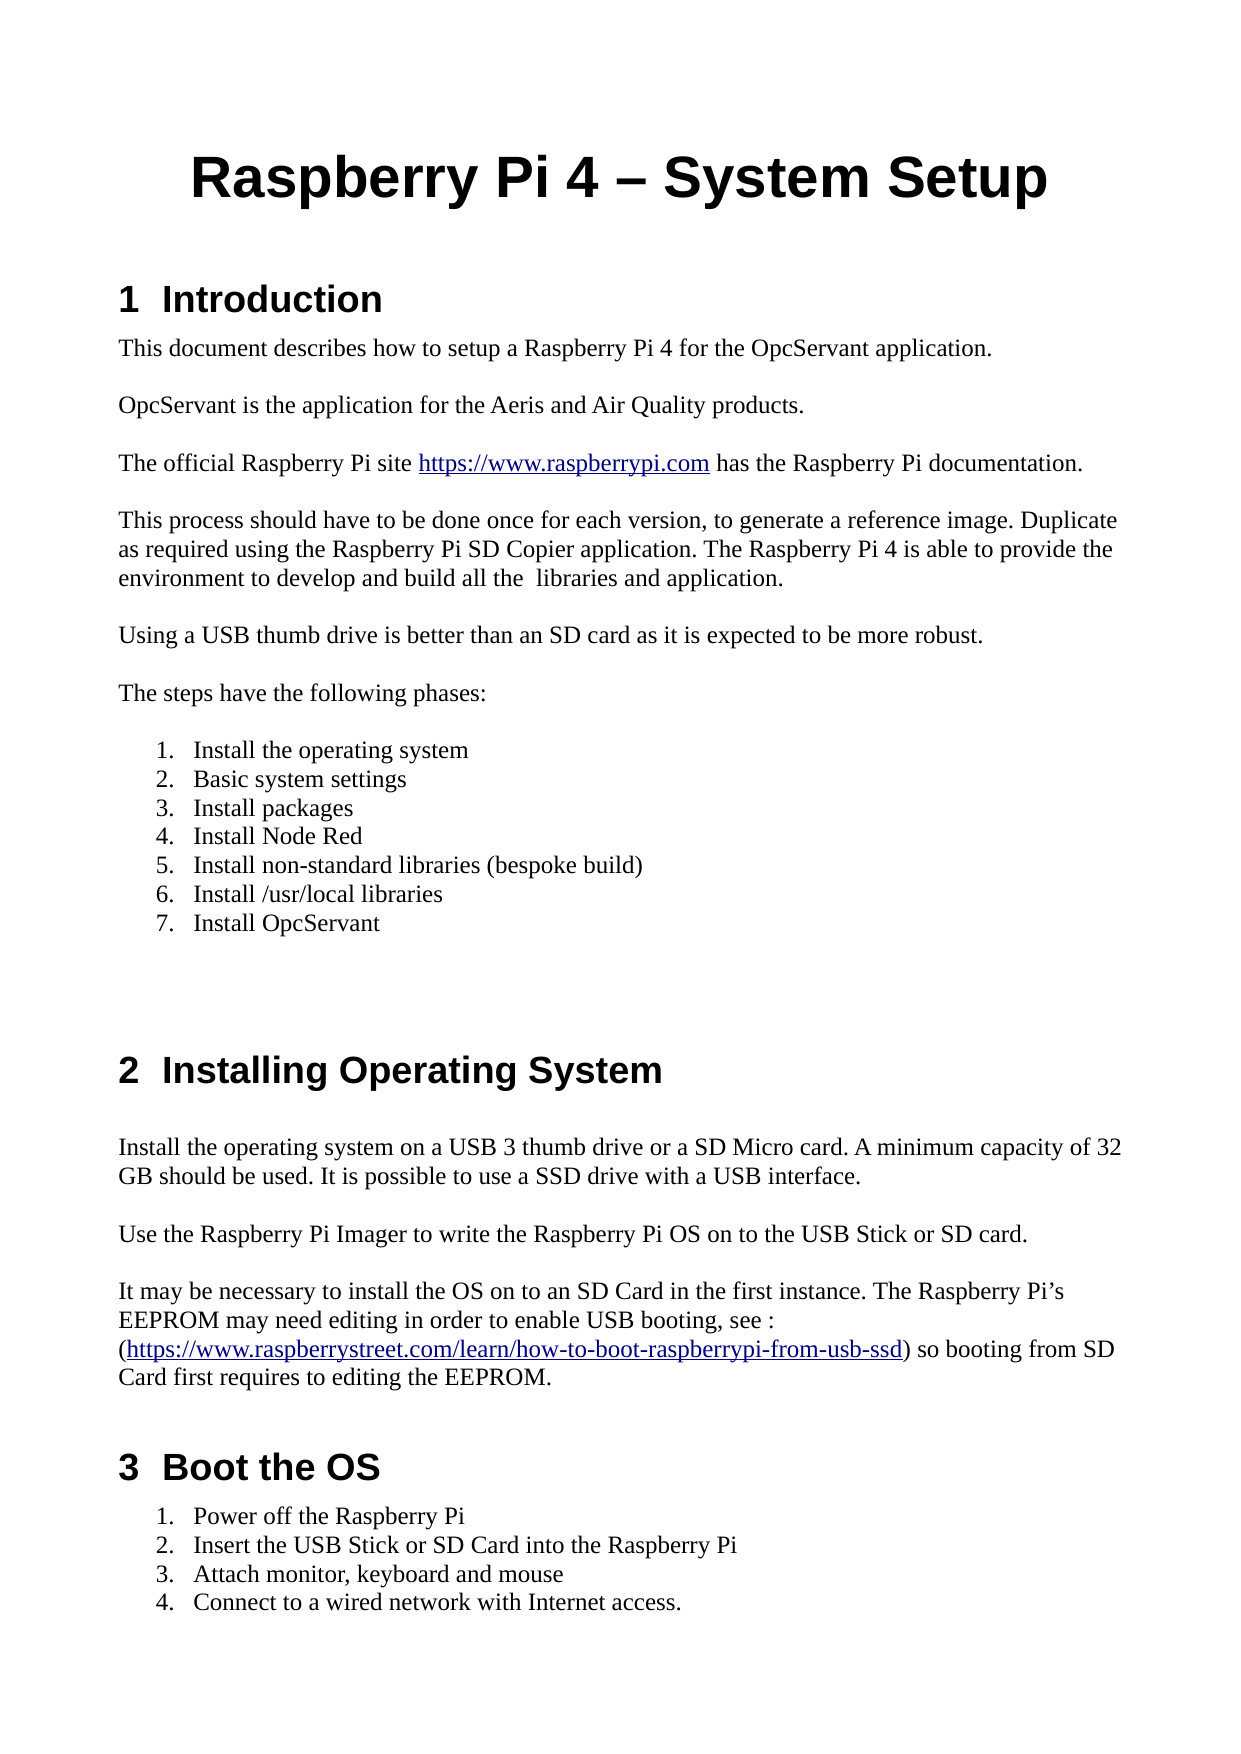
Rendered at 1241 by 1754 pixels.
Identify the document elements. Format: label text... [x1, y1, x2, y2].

list Install /usr/local libraries [156, 879, 1122, 908]
text It may be necessary to install the OS on to an SD Card in the first instance. The Raspberry Pi’s EEPROM may need editing in order to enable USB booting, see : (https://www.raspberrystreet.com/learn/how-to-boot-raspberrypi-from-usb-ssd) so booting from SD Card first requires to editing the EEPROM. [118, 1276, 1122, 1391]
text The official Raspberry Pi site https://www.raspberrypi.com has the Raspberry Pi documentation. [118, 448, 1122, 476]
list Install non-standard libraries (bespoke build) [156, 850, 1122, 879]
text OpcServant is the application for the Aeris and Air Quality products. [118, 390, 1122, 419]
list Install OpcServant [156, 908, 1122, 936]
subtitle Installing Operating System [118, 1048, 1122, 1091]
text Install the operating system on a USB 3 thumb drive or a SD Micro card. A minimum capacity of 32 GB should be used. It is possible to use a SSD drive with a USB interface. [118, 1132, 1122, 1190]
text This process should have to be done once for each version, to generate a reference image. Duplicate as required using the Raspberry Pi SD Copier application. The Raspberry Pi 4 is able to provide the environment to develop and build all the libraries and application. [118, 505, 1122, 591]
subtitle Boot the OS [118, 1445, 1122, 1489]
list Install packages [156, 793, 1122, 821]
text The steps have the following phases: [118, 678, 1122, 706]
list Connect to a wired network with Internet access. [156, 1587, 1122, 1616]
text Using a USB thumb drive is better than an SD card as it is expected to be more robust. [118, 620, 1122, 649]
list Install the operating system [156, 735, 1122, 764]
text This document describes how to setup a Raspberry Pi 4 for the OpcServant application. [118, 333, 1122, 361]
title Raspberry Pi 4 – System Setup [118, 143, 1122, 210]
list Power off the Raspberry Pi [156, 1501, 1122, 1530]
list Insert the USB Stick or SD Card into the Raspberry Pi [156, 1530, 1122, 1559]
list Attach monitor, keyboard and mouse [156, 1559, 1122, 1587]
list Basic system settings [156, 764, 1122, 793]
list Install Node Red [156, 821, 1122, 850]
text Use the Raspberry Pi Imager to write the Raspberry Pi OS on to the USB Stick or SD card. [118, 1219, 1122, 1247]
subtitle Introduction [118, 276, 1122, 320]
